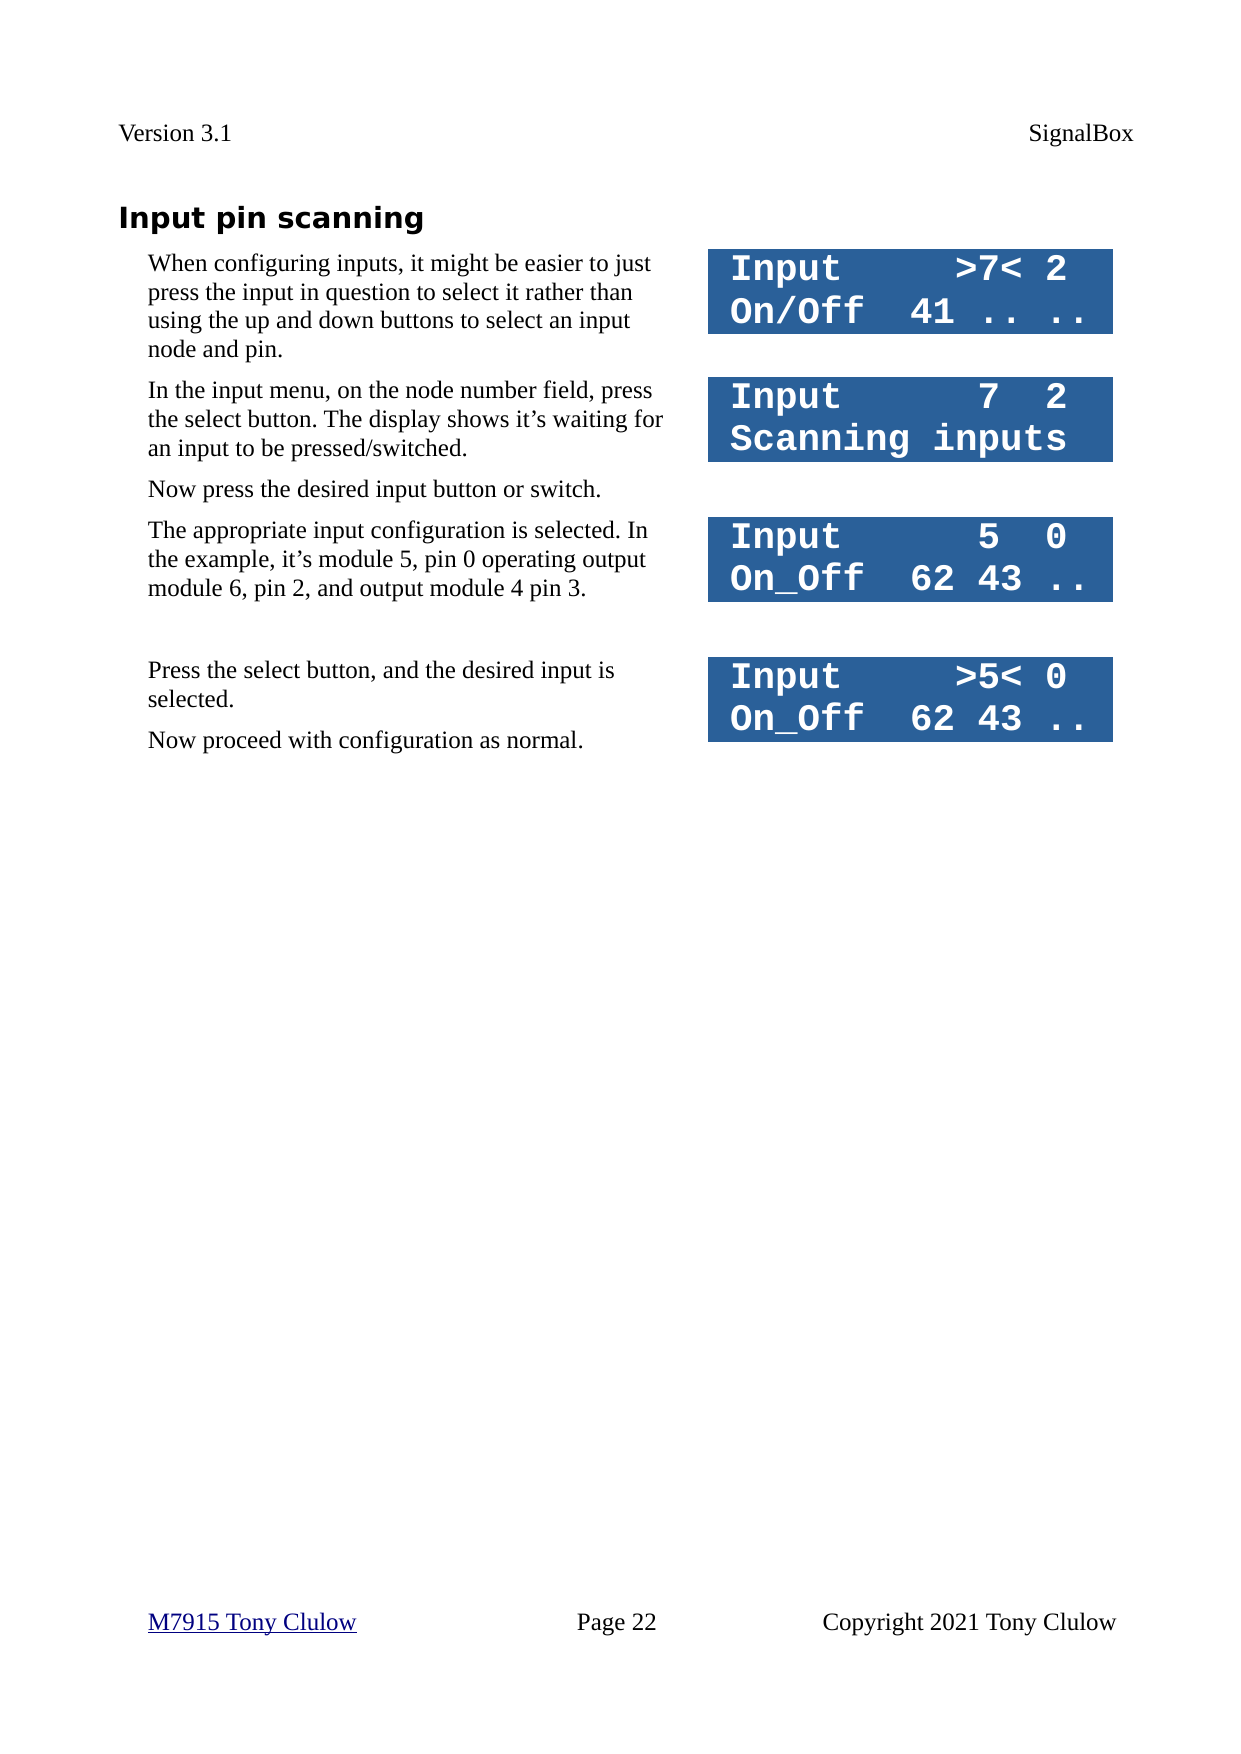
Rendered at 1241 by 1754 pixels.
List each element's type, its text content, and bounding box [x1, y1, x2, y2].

text Now press the desired input button or switch. [148, 474, 1134, 503]
subtitle Input pin scanning [118, 201, 1134, 235]
text Now proceed with configuration as normal. [148, 725, 1134, 754]
text When configuring inputs, it might be easier to just press the input in question to select it rather than using the up and down buttons to select an input node and pin. [148, 248, 1134, 363]
text In the input menu, on the node number field, press the select button. The display shows it’s waiting for an input to be pressed/switched. [148, 375, 1134, 462]
text The appropriate input configuration is selected. In the example, it’s module 5, pin 0 operating output module 6, pin 2, and output module 4 pin 3. [148, 515, 1134, 602]
text Press the select button, and the desired input is selected. [148, 655, 1134, 713]
